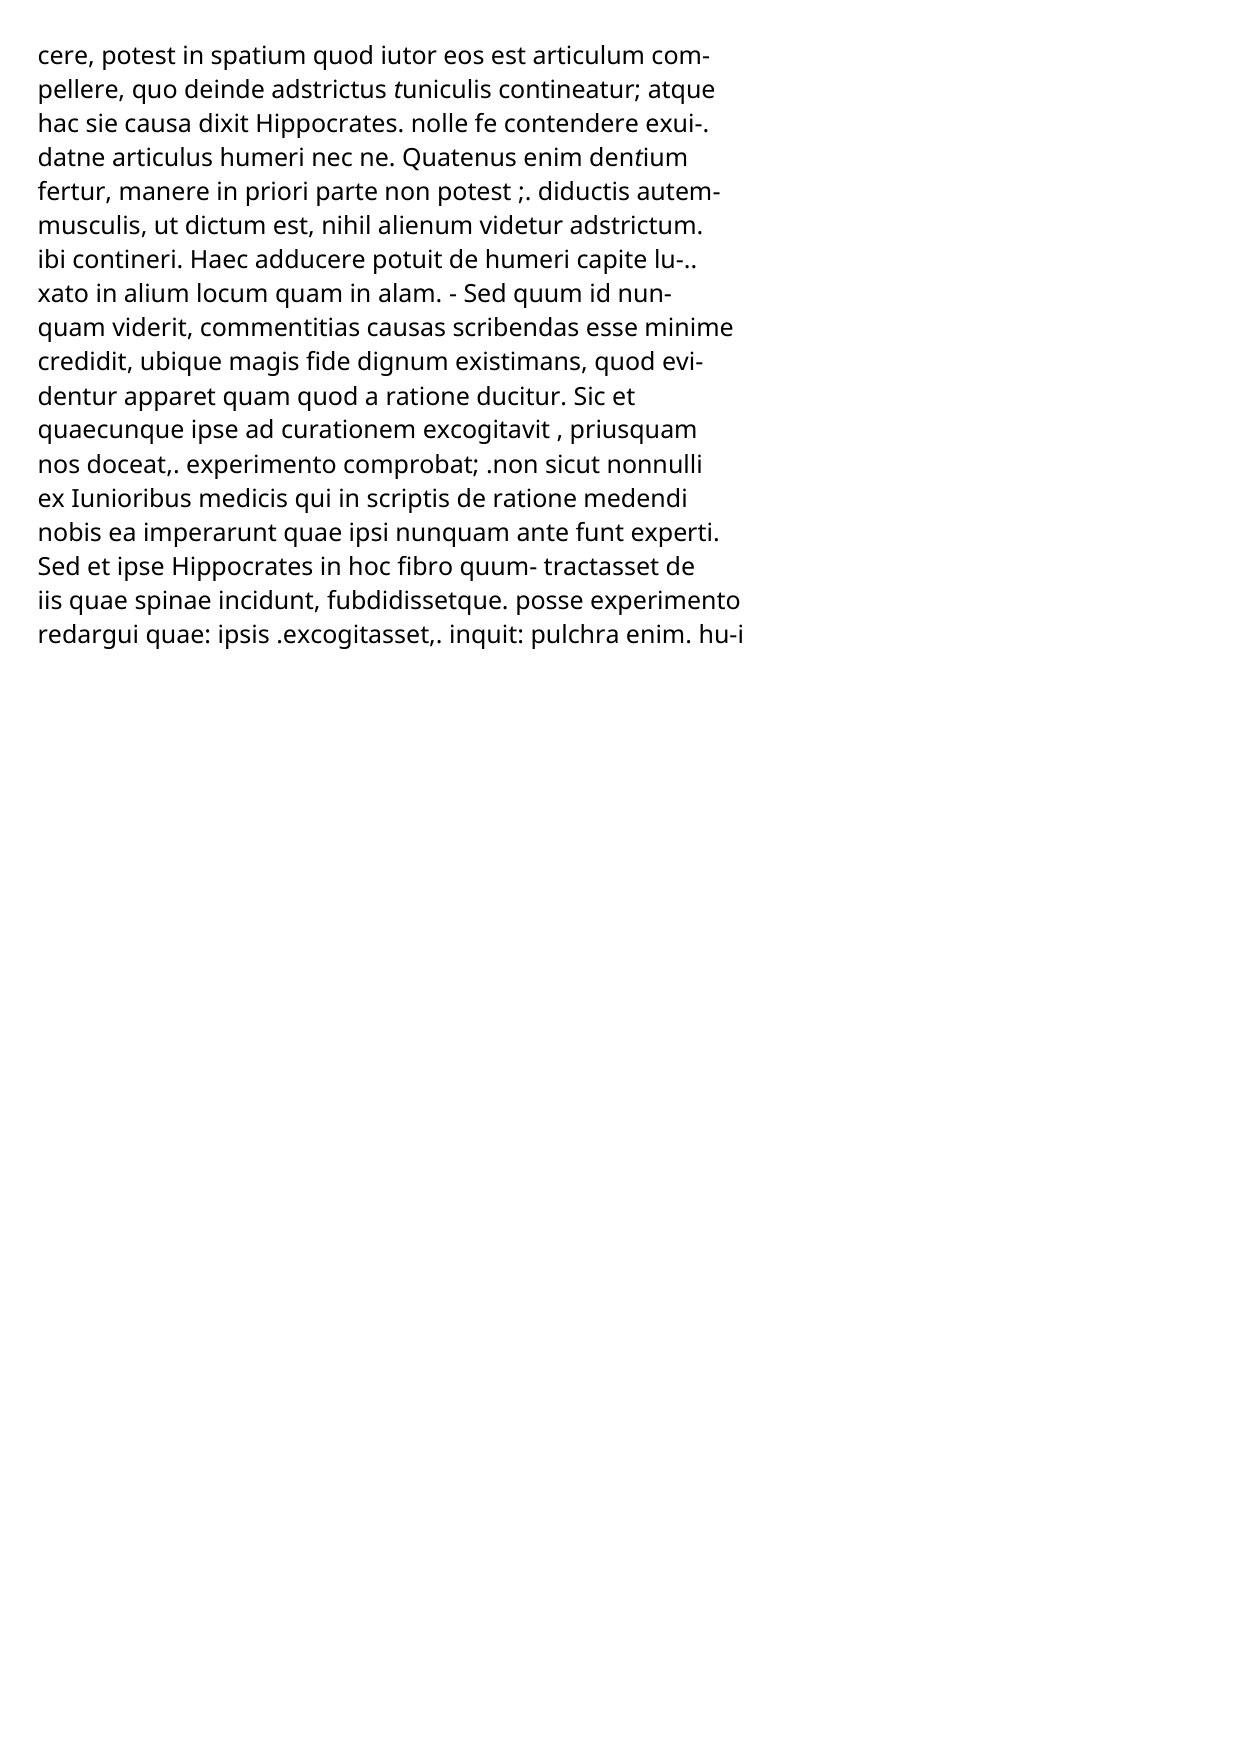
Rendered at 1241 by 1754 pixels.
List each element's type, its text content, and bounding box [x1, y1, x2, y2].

text cere, potest in spatium quod iutor eos est articulum com- pellere, quo deinde adstrictus tuniculis contineatur; atque hac sie causa dixit Hippocrates. nolle fe contendere exui-. datne articulus humeri nec ne. Quatenus enim dentium fertur, manere in priori parte non potest ;. diductis autem- musculis, ut dictum est, nihil alienum videtur adstrictum. ibi contineri. Haec adducere potuit de humeri capite lu-.. xato in alium locum quam in alam. - Sed quum id nun- quam viderit, commentitias causas scribendas esse minime credidit, ubique magis fide dignum existimans, quod evi- dentur apparet quam quod a ratione ducitur. Sic et quaecunque ipse ad curationem excogitavit , priusquam nos doceat,. experimento comprobat; .non sicut nonnulli ex Iunioribus medicis qui in scriptis de ratione medendi nobis ea imperarunt quae ipsi nunquam ante funt experti. Sed et ipse Hippocrates in hoc fibro quum- tractasset de iis quae spinae incidunt, fubdidissetque. posse experimento redargui quae: ipsis .excogitasset,. inquit: pulchra enim. hu-i [37, 37, 1203, 651]
